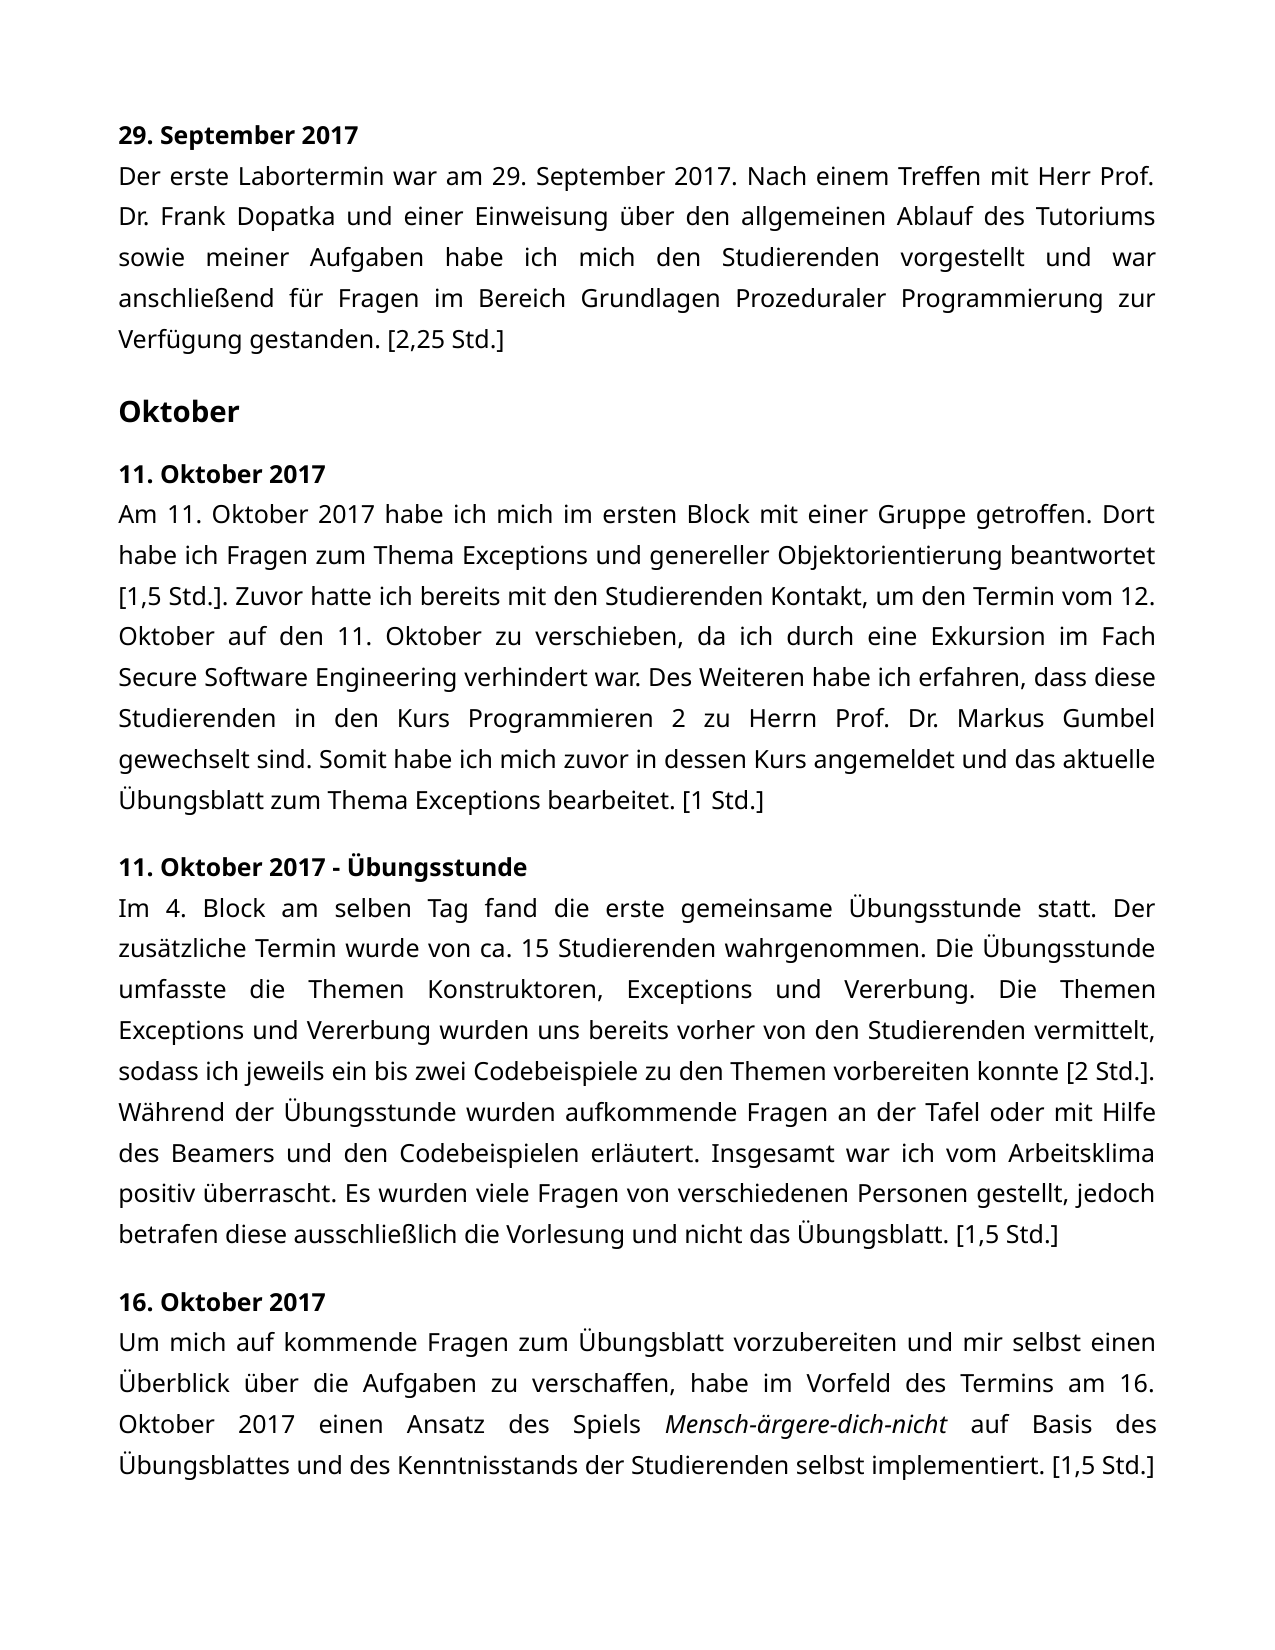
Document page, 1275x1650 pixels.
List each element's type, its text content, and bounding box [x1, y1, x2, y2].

text Um mich auf kommende Fragen zum Übungsblatt vorzubereiten und mir selbst einen Überblick über die Aufgaben zu verschaffen, habe im Vorfeld des Termins am 16. Oktober 2017 einen Ansatz des Spiels Mensch-ärgere-dich-nicht auf Basis des Übungsblattes und des Kenntnisstands der Studierenden selbst implementiert. [1,5 Std.] [118, 1325, 1157, 1481]
subtitle 11. Oktober 2017 - Übungsstunde [118, 850, 1157, 884]
subtitle 29. September 2017 [118, 118, 1157, 152]
subtitle 16. Oktober 2017 [118, 1285, 1157, 1318]
text Der erste Labortermin war am 29. September 2017. Nach einem Treffen mit Herr Prof. Dr. Frank Dopatka und einer Einweisung über den allgemeinen Ablauf des Tutoriums sowie meiner Aufgaben habe ich mich den Studierenden vorgestellt und war anschließend für Fragen im Bereich Grundlagen Prozeduraler Programmierung zur Verfügung gestanden. [2,25 Std.] [118, 158, 1157, 356]
text Im 4. Block am selben Tag fand die erste gemeinsame Übungsstunde statt. Der zusätzliche Termin wurde von ca. 15 Studierenden wahrgenommen. Die Übungsstunde umfasste die Themen Konstruktoren, Exceptions und Vererbung. Die Themen Exceptions und Vererbung wurden uns bereits vorher von den Studierenden vermittelt, sodass ich jeweils ein bis zwei Codebeispiele zu den Themen vorbereiten konnte [2 Std.]. Während der Übungsstunde wurden aufkommende Fragen an der Tafel oder mit Hilfe des Beamers und den Codebeispielen erläutert. Insgesamt war ich vom Arbeitsklima positiv überrascht. Es wurden viele Fragen von verschiedenen Personen gestellt, jedoch betrafen diese ausschließlich die Vorlesung und nicht das Übungsblatt. [1,5 Std.] [118, 890, 1157, 1251]
text Am 11. Oktober 2017 habe ich mich im ersten Block mit einer Gruppe getroffen. Dort habe ich Fragen zum Thema Exceptions und genereller Objektorientierung beantwortet [1,5 Std.]. Zuvor hatte ich bereits mit den Studierenden Kontakt, um den Termin vom 12. Oktober auf den 11. Oktober zu verschieben, da ich durch eine Exkursion im Fach Secure Software Engineering verhindert war. Des Weiteren habe ich erfahren, dass diese Studierenden in den Kurs Programmieren 2 zu Herrn Prof. Dr. Markus Gumbel gewechselt sind. Somit habe ich mich zuvor in dessen Kurs angemeldet und das aktuelle Übungsblatt zum Thema Exceptions bearbeitet. [1 Std.] [118, 496, 1157, 816]
subtitle Oktober [118, 391, 1157, 431]
subtitle 11. Oktober 2017 [118, 456, 1157, 490]
